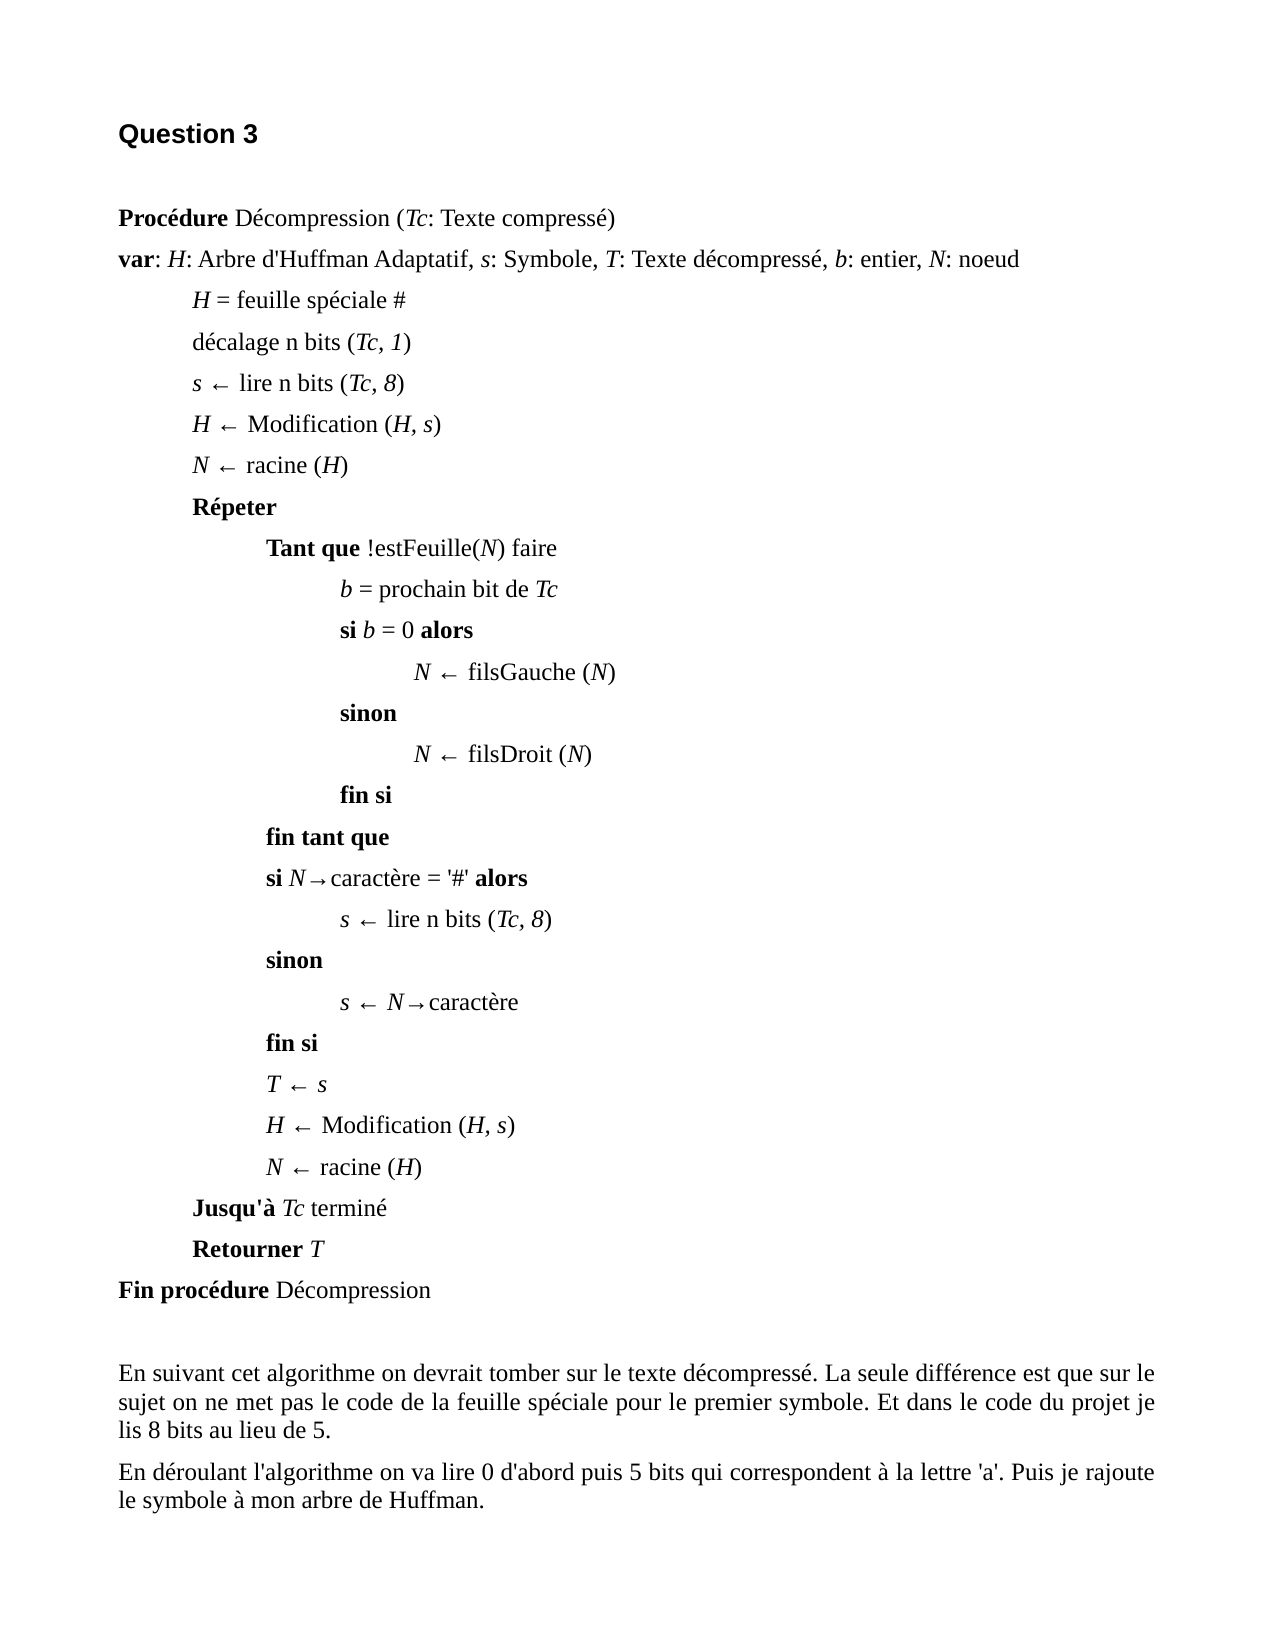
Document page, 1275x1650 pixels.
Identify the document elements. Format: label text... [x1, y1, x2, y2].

text s ← N→caractère [118, 987, 1157, 1016]
text Retourner T [118, 1234, 1157, 1263]
text Répeter [118, 492, 1157, 521]
text H ← Modification (H, s) [118, 409, 1157, 438]
text Jusqu'à Tc terminé [118, 1193, 1157, 1222]
text b = prochain bit de Tc [118, 574, 1157, 603]
text fin si [118, 781, 1157, 809]
text Tant que !estFeuille(N) faire [118, 533, 1157, 562]
text H ← Modification (H, s) [118, 1111, 1157, 1139]
text si b = 0 alors [118, 616, 1157, 644]
text Procédure Décompression (Tc: Texte compressé) [118, 203, 1157, 232]
text sinon [118, 698, 1157, 727]
text N ← filsDroit (N) [118, 739, 1157, 768]
text si N→caractère = '#' alors [118, 863, 1157, 892]
text En suivant cet algorithme on devrait tomber sur le texte décompressé. La seule différence est que sur le sujet on ne met pas le code de la feuille spéciale pour le premier symbole. Et dans le code du projet je lis 8 bits au lieu de 5. [118, 1358, 1157, 1444]
text s ← lire n bits (Tc, 8) [118, 904, 1157, 933]
text En déroulant l'algorithme on va lire 0 d'abord puis 5 bits qui correspondent à la lettre 'a'. Puis je rajoute le symbole à mon arbre de Huffman. [118, 1457, 1157, 1514]
text H = feuille spéciale # [118, 286, 1157, 314]
text N ← racine (H) [118, 1152, 1157, 1181]
text s ← lire n bits (Tc, 8) [118, 368, 1157, 397]
text N ← filsGauche (N) [118, 657, 1157, 686]
text N ← racine (H) [118, 451, 1157, 479]
subtitle Question 3 [118, 118, 1157, 149]
text fin si [118, 1028, 1157, 1057]
text décalage n bits (Tc, 1) [118, 327, 1157, 356]
text fin tant que [118, 822, 1157, 851]
text T ← s [118, 1069, 1157, 1098]
text sinon [118, 946, 1157, 974]
text var: H: Arbre d'Huffman Adaptatif, s: Symbole, T: Texte décompressé, b: entier, N: noeud [118, 244, 1157, 273]
text Fin procédure Décompression [118, 1276, 1157, 1304]
